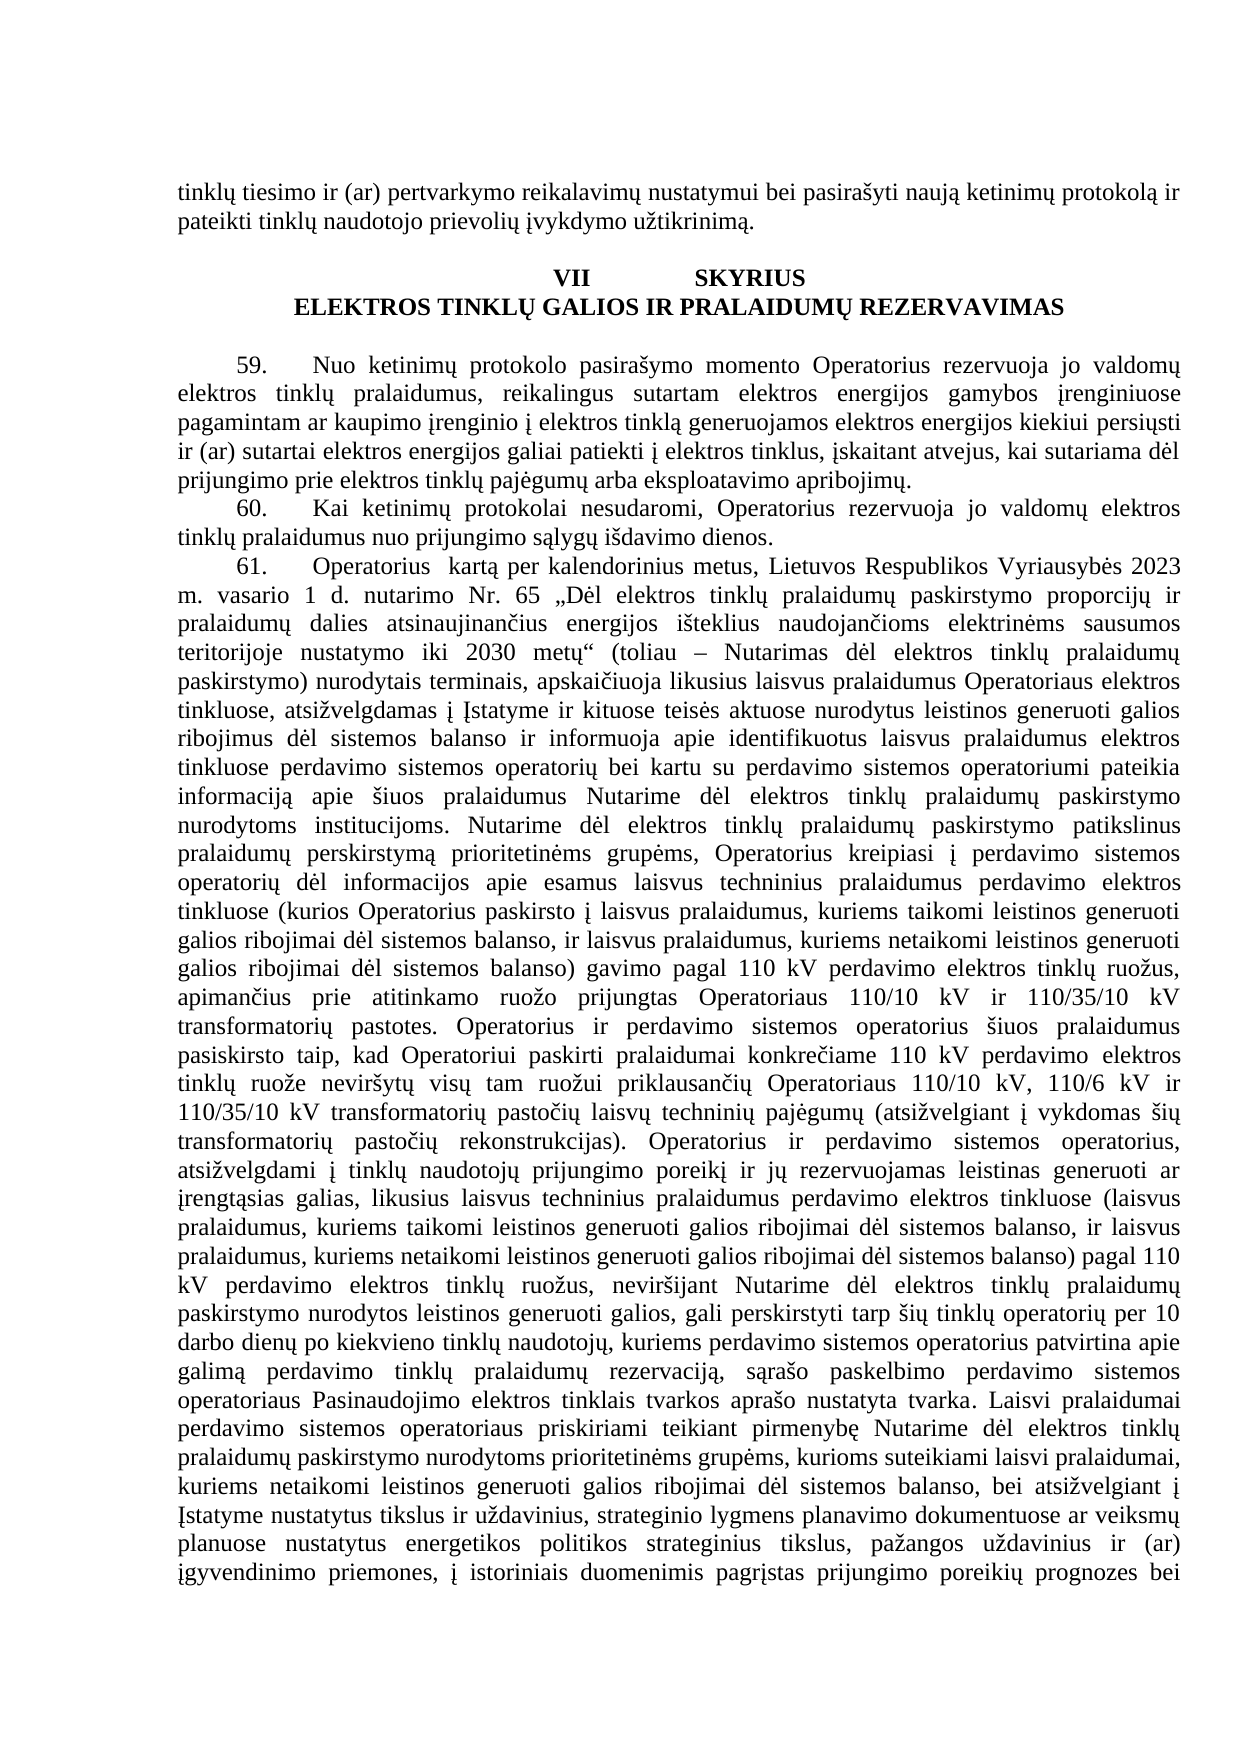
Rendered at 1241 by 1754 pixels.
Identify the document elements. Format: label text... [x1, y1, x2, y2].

text VII SKYRIUS [177, 263, 1181, 292]
text 61. Operatorius kartą per kalendorinius metus, Lietuvos Respublikos Vyriausybės 2023 m. vasario 1 d. nutarimo Nr. 65 „Dėl elektros tinklų pralaidumų paskirstymo proporcijų ir pralaidumų dalies atsinaujinančius energijos išteklius naudojančioms elektrinėms sausumos teritorijoje nustatymo iki 2030 metų“ (toliau – Nutarimas dėl elektros tinklų pralaidumų paskirstymo) nurodytais terminais, apskaičiuoja likusius laisvus pralaidumus Operatoriaus elektros tinkluose, atsižvelgdamas į Įstatyme ir kituose teisės aktuose nurodytus leistinos generuoti galios ribojimus dėl sistemos balanso ir informuoja apie identifikuotus laisvus pralaidumus elektros tinkluose perdavimo sistemos operatorių bei kartu su perdavimo sistemos operatoriumi pateikia informaciją apie šiuos pralaidumus Nutarime dėl elektros tinklų pralaidumų paskirstymo nurodytoms institucijoms. Nutarime dėl elektros tinklų pralaidumų paskirstymo patikslinus pralaidumų perskirstymą prioritetinėms grupėms, Operatorius kreipiasi į perdavimo sistemos operatorių dėl informacijos apie esamus laisvus techninius pralaidumus perdavimo elektros tinkluose (kurios Operatorius paskirsto į laisvus pralaidumus, kuriems taikomi leistinos generuoti galios ribojimai dėl sistemos balanso, ir laisvus pralaidumus, kuriems netaikomi leistinos generuoti galios ribojimai dėl sistemos balanso) gavimo pagal 110 kV perdavimo elektros tinklų ruožus, apimančius prie atitinkamo ruožo prijungtas Operatoriaus 110/10 kV ir 110/35/10 kV transformatorių pastotes. Operatorius ir perdavimo sistemos operatorius šiuos pralaidumus pasiskirsto taip, kad Operatoriui paskirti pralaidumai konkrečiame 110 kV perdavimo elektros tinklų ruože neviršytų visų tam ruožui priklausančių Operatoriaus 110/10 kV, 110/6 kV ir 110/35/10 kV transformatorių pastočių laisvų techninių pajėgumų (atsižvelgiant į vykdomas šių transformatorių pastočių rekonstrukcijas). Operatorius ir perdavimo sistemos operatorius, atsižvelgdami į tinklų naudotojų prijungimo poreikį ir jų rezervuojamas leistinas generuoti ar įrengtąsias galias, likusius laisvus techninius pralaidumus perdavimo elektros tinkluose (laisvus pralaidumus, kuriems taikomi leistinos generuoti galios ribojimai dėl sistemos balanso, ir laisvus pralaidumus, kuriems netaikomi leistinos generuoti galios ribojimai dėl sistemos balanso) pagal 110 kV perdavimo elektros tinklų ruožus, neviršijant Nutarime dėl elektros tinklų pralaidumų paskirstymo nurodytos leistinos generuoti galios, gali perskirstyti tarp šių tinklų operatorių per 10 darbo dienų po kiekvieno tinklų naudotojų, kuriems perdavimo sistemos operatorius patvirtina apie galimą perdavimo tinklų pralaidumų rezervaciją, sąrašo paskelbimo perdavimo sistemos operatoriaus Pasinaudojimo elektros tinklais tvarkos aprašo nustatyta tvarka. Laisvi pralaidumai perdavimo sistemos operatoriaus priskiriami teikiant pirmenybę Nutarime dėl elektros tinklų pralaidumų paskirstymo nurodytoms prioritetinėms grupėms, kurioms suteikiami laisvi pralaidumai, kuriems netaikomi leistinos generuoti galios ribojimai dėl sistemos balanso, bei atsižvelgiant į Įstatyme nustatytus tikslus ir uždavinius, strateginio lygmens planavimo dokumentuose ar veiksmų planuose nustatytus energetikos politikos strateginius tikslus, pažangos uždavinius ir (ar) įgyvendinimo priemones, į istoriniais duomenimis pagrįstas prijungimo poreikių prognozes bei [177, 551, 1181, 1586]
text ELEKTROS TINKLŲ GALIOS IR PRALAIDUMŲ REZERVAVIMAS [177, 292, 1181, 321]
text 60. Kai ketinimų protokolai nesudaromi, Operatorius rezervuoja jo valdomų elektros tinklų pralaidumus nuo prijungimo sąlygų išdavimo dienos. [177, 493, 1181, 551]
text tinklų tiesimo ir (ar) pertvarkymo reikalavimų nustatymui bei pasirašyti naują ketinimų protokolą ir pateikti tinklų naudotojo prievolių įvykdymo užtikrinimą. [177, 177, 1181, 235]
text 59. Nuo ketinimų protokolo pasirašymo momento Operatorius rezervuoja jo valdomų elektros tinklų pralaidumus, reikalingus sutartam elektros energijos gamybos įrenginiuose pagamintam ar kaupimo įrenginio į elektros tinklą generuojamos elektros energijos kiekiui persiųsti ir (ar) sutartai elektros energijos galiai patiekti į elektros tinklus, įskaitant atvejus, kai sutariama dėl prijungimo prie elektros tinklų pajėgumų arba eksploatavimo apribojimų. [177, 350, 1181, 493]
